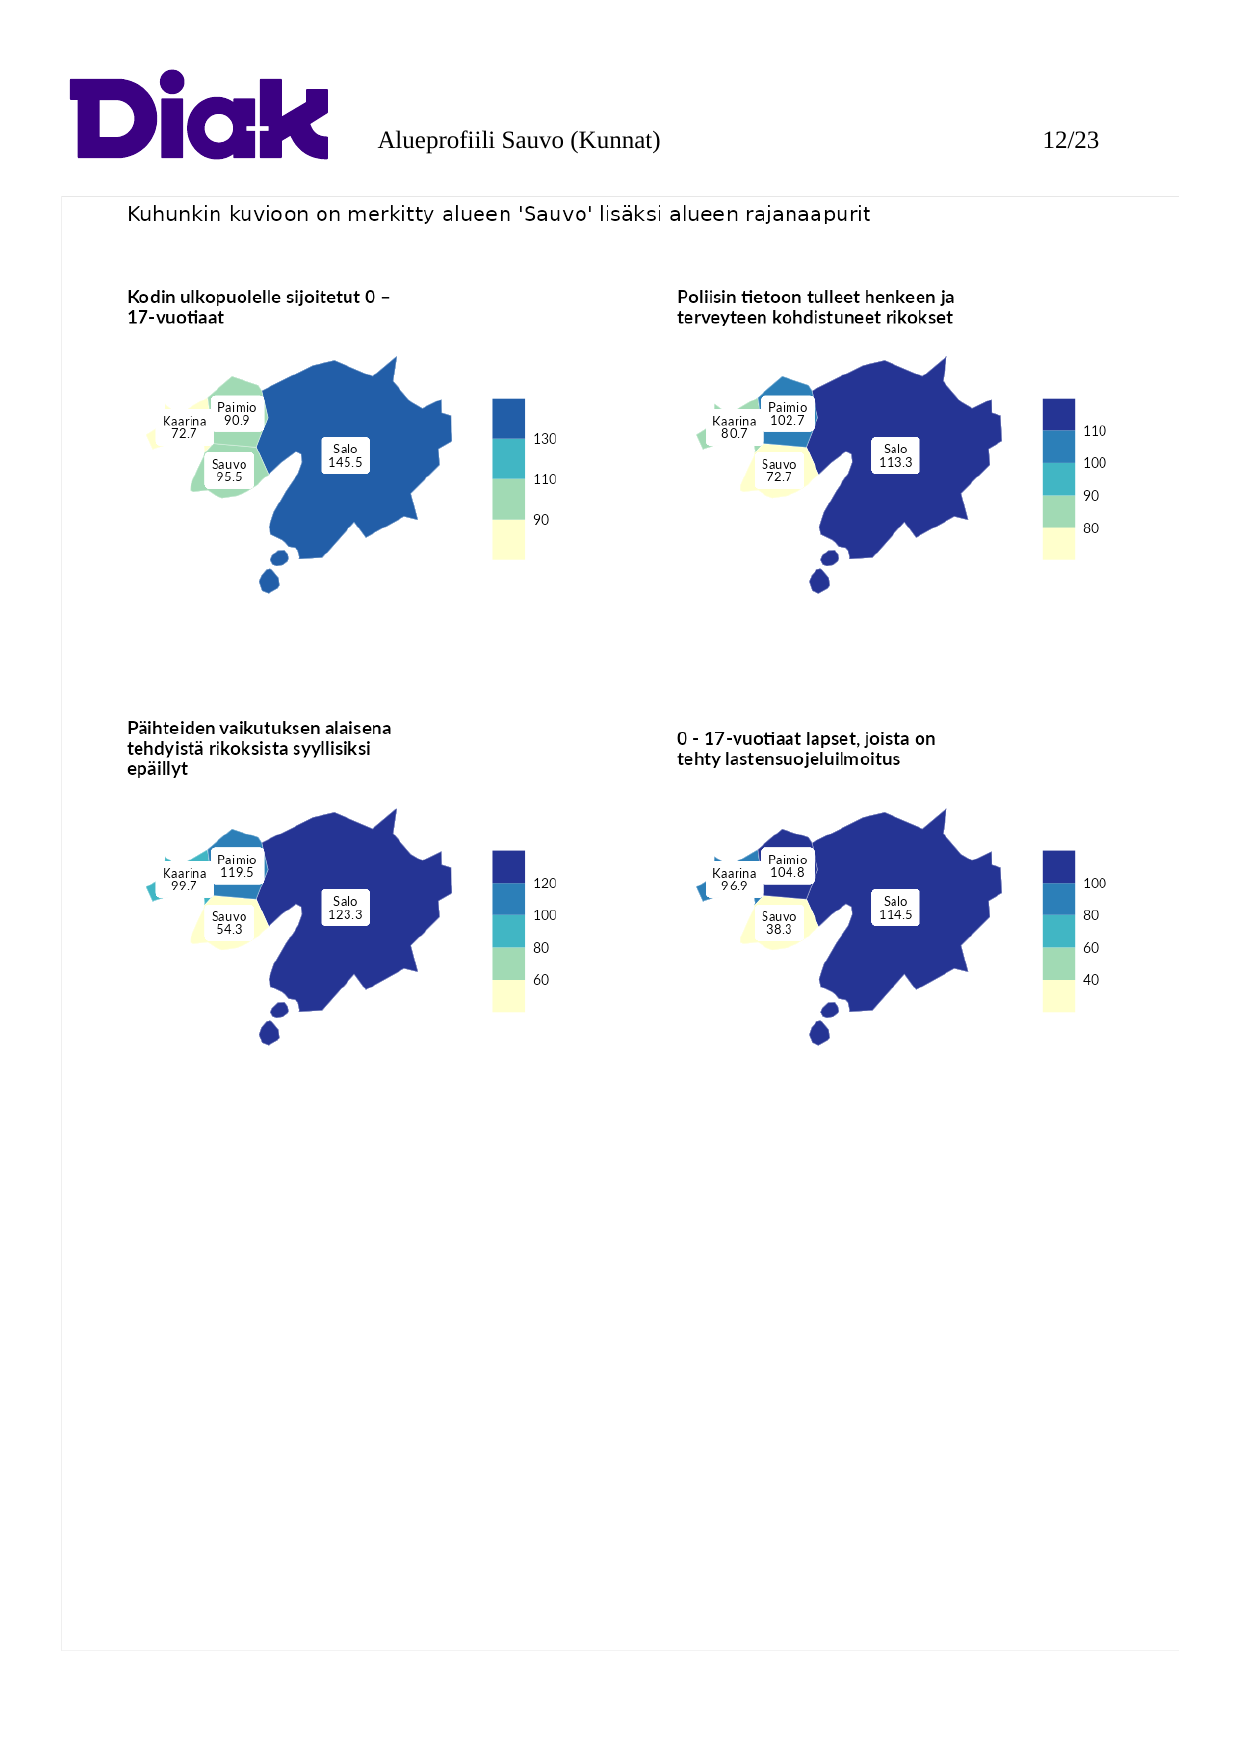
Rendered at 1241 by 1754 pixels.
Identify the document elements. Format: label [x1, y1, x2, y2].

picture [61, 196, 1179, 1651]
